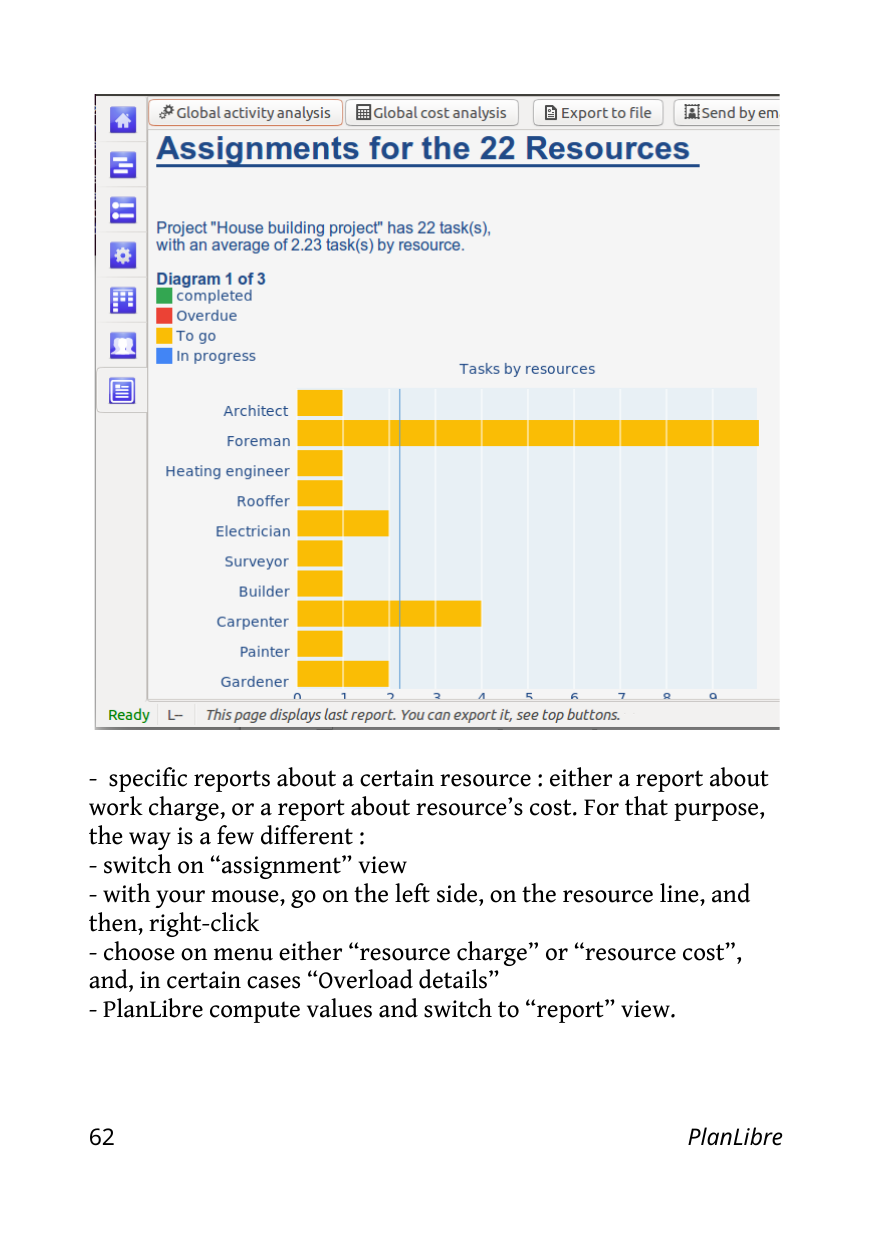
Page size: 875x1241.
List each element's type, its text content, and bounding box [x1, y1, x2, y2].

text - with your mouse, go on the left side, on the resource line, and then, right-click [88, 880, 786, 938]
picture [94, 94, 780, 730]
text - specific reports about a certain resource : either a report about work charge, or a report about resource’s cost. For that purpose, the way is a few different : [88, 764, 786, 851]
text - PlanLibre compute values and switch to “report” view. [88, 996, 786, 1025]
text - switch on “assignment” view [88, 851, 786, 880]
text - choose on menu either “resource charge” or “resource cost”, and, in certain cases “Overload details” [88, 938, 786, 996]
